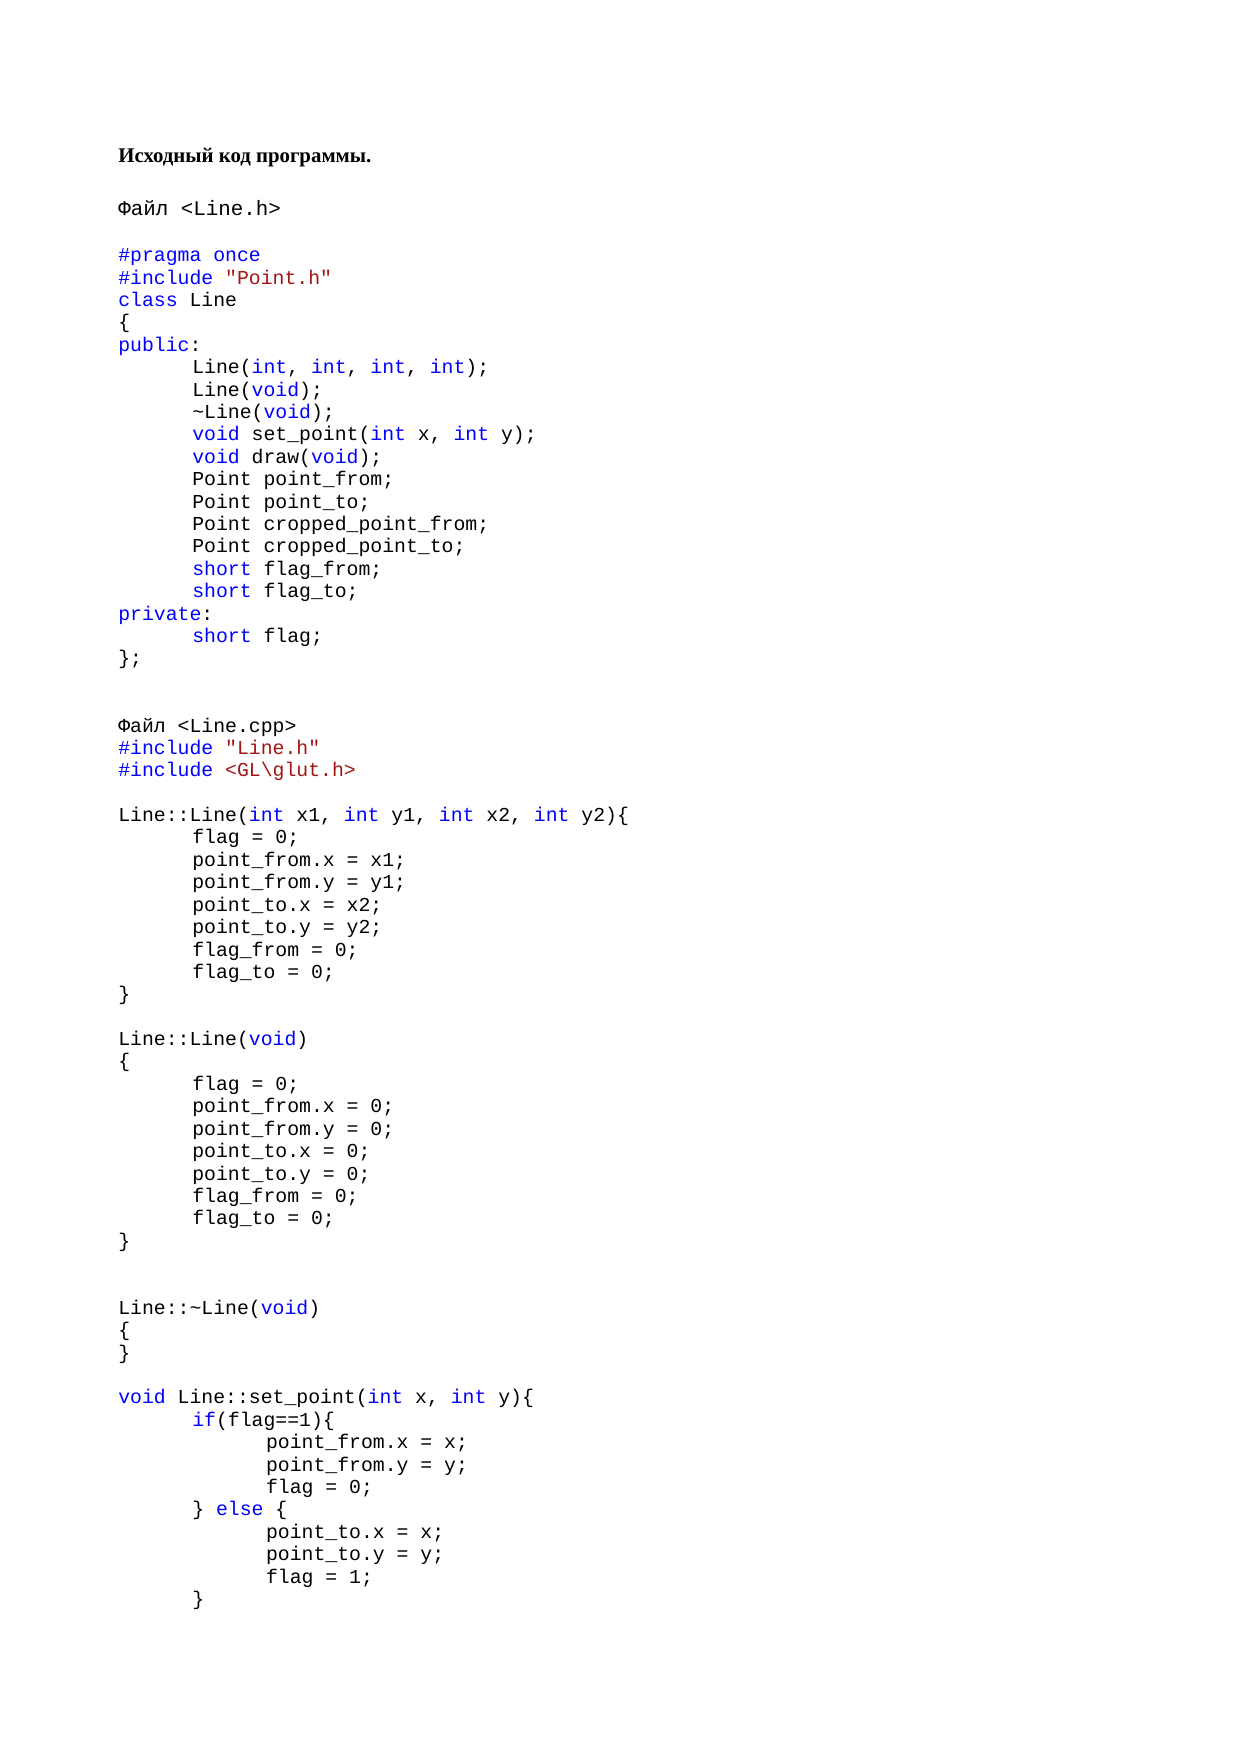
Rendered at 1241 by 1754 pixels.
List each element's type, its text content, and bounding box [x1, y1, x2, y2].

text Файл <Line.h> [118, 197, 1122, 221]
text point_from.y = y; [118, 1454, 1122, 1477]
text } [118, 1589, 1122, 1611]
text { [118, 312, 1122, 335]
text Point point_to; [118, 492, 1122, 514]
text } [118, 984, 1122, 1007]
text flag_to = 0; [118, 1208, 1122, 1231]
text Point cropped_point_to; [118, 536, 1122, 559]
text } [118, 1343, 1122, 1365]
text ~Line(void); [118, 402, 1122, 424]
text point_to.x = 0; [118, 1141, 1122, 1163]
text point_to.y = y2; [118, 917, 1122, 939]
text Line::Line(int x1, int y1, int x2, int y2){ [118, 805, 1122, 827]
text point_to.y = y; [118, 1544, 1122, 1567]
text Line::~Line(void) [118, 1298, 1122, 1320]
text point_to.x = x; [118, 1522, 1122, 1544]
text #include "Point.h" [118, 268, 1122, 290]
text flag_to = 0; [118, 962, 1122, 984]
text flag = 1; [118, 1567, 1122, 1589]
text Point cropped_point_from; [118, 514, 1122, 536]
text Line::Line(void) [118, 1029, 1122, 1051]
text point_from.y = 0; [118, 1119, 1122, 1141]
text } [118, 1231, 1122, 1253]
text void draw(void); [118, 447, 1122, 469]
text flag = 0; [118, 1477, 1122, 1499]
text Line(int, int, int, int); [118, 357, 1122, 379]
text point_to.x = x2; [118, 895, 1122, 917]
text point_from.x = x1; [118, 850, 1122, 872]
text #pragma once [118, 245, 1122, 268]
text { [118, 1320, 1122, 1343]
text short flag_to; [118, 581, 1122, 603]
text short flag_from; [118, 559, 1122, 581]
text point_from.x = x; [118, 1432, 1122, 1454]
text { [118, 1051, 1122, 1074]
text } else { [118, 1499, 1122, 1522]
text Line(void); [118, 379, 1122, 402]
text flag = 0; [118, 1074, 1122, 1096]
text void set_point(int x, int y); [118, 424, 1122, 447]
text void Line::set_point(int x, int y){ [118, 1387, 1122, 1410]
text private: [118, 603, 1122, 626]
text Файл <Line.cpp> [118, 716, 1122, 738]
text flag_from = 0; [118, 1186, 1122, 1208]
text point_to.y = 0; [118, 1163, 1122, 1186]
text point_from.x = 0; [118, 1096, 1122, 1119]
text point_from.y = y1; [118, 872, 1122, 895]
text Point point_from; [118, 469, 1122, 492]
text }; [118, 648, 1122, 671]
text class Line [118, 290, 1122, 312]
subtitle Исходный код программы. [118, 143, 1122, 167]
text if(flag==1){ [118, 1410, 1122, 1432]
text short flag; [118, 626, 1122, 648]
text public: [118, 335, 1122, 357]
text flag_from = 0; [118, 939, 1122, 962]
text #include "Line.h" [118, 738, 1122, 760]
text #include <GL\glut.h> [118, 760, 1122, 783]
text flag = 0; [118, 827, 1122, 850]
